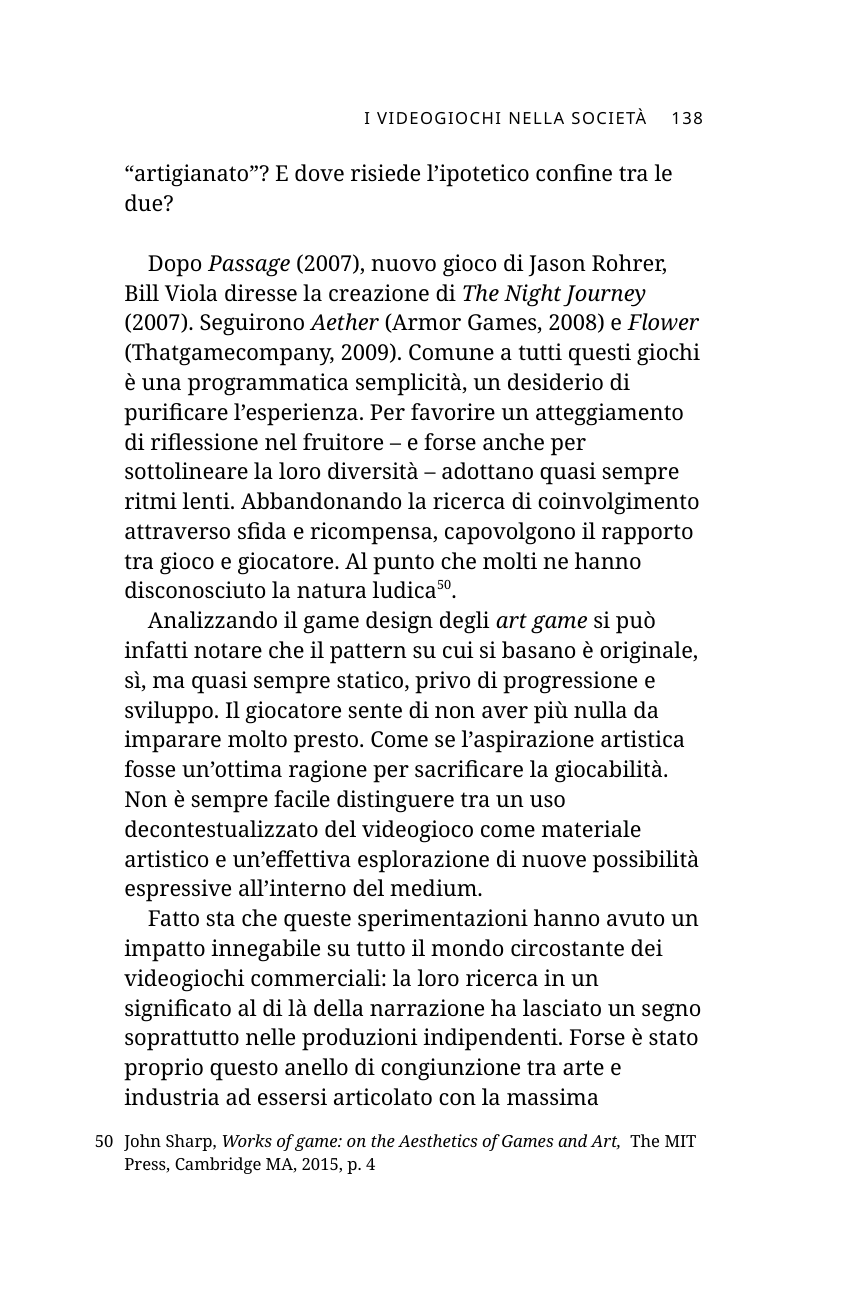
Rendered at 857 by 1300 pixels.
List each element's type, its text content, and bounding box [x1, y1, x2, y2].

text Fatto sta che queste sperimentazioni hanno avuto un impatto innegabile su tutto il mondo circostante dei videogiochi commerciali: la loro ricerca in un significato al di là della narrazione ha lasciato un segno soprattutto nelle produzioni indipendenti. Forse è stato proprio questo anello di congiunzione tra arte e industria ad essersi articolato con la massima [124, 903, 703, 1112]
text Analizzando il game design degli art game si può infatti notare che il pattern su cui si basano è originale, sì, ma quasi sempre statico, privo di progressione e sviluppo. Il giocatore sente di non aver più nulla da imparare molto presto. Come se l’aspirazione artistica fosse un’ottima ragione per sacrificare la giocabilità. Non è sempre facile distinguere tra un uso decontestualizzato del videogioco come materiale artistico e un’effettiva esplorazione di nuove possibilità espressive all’interno del medium. [124, 605, 703, 903]
text Dopo Passage (2007), nuovo gioco di Jason Rohrer, Bill Viola diresse la creazione di The Night Journey (2007). Seguirono Aether (Armor Games, 2008) e Flower (Thatgamecompany, 2009). Comune a tutti questi giochi è una programmatica semplicità, un desiderio di purificare l’esperienza. Per favorire un atteggiamento di riflessione nel fruitore – e forse anche per sottolineare la loro diversità – adottano quasi sempre ritmi lenti. Abbandonando la ricerca di coinvolgimento attraverso sfida e ricompensa, capovolgono il rapporto tra gioco e giocatore. Al punto che molti ne hanno disconosciuto la natura ludica. [124, 248, 703, 605]
text John Sharp, Works of game: on the Aesthetics of Games and Art, The MIT Press, Cambridge MA, 2015, p. 4 [94, 1130, 703, 1175]
text “artigianato”? E dove risiede l’ipotetico confine tra le due? [124, 158, 703, 218]
